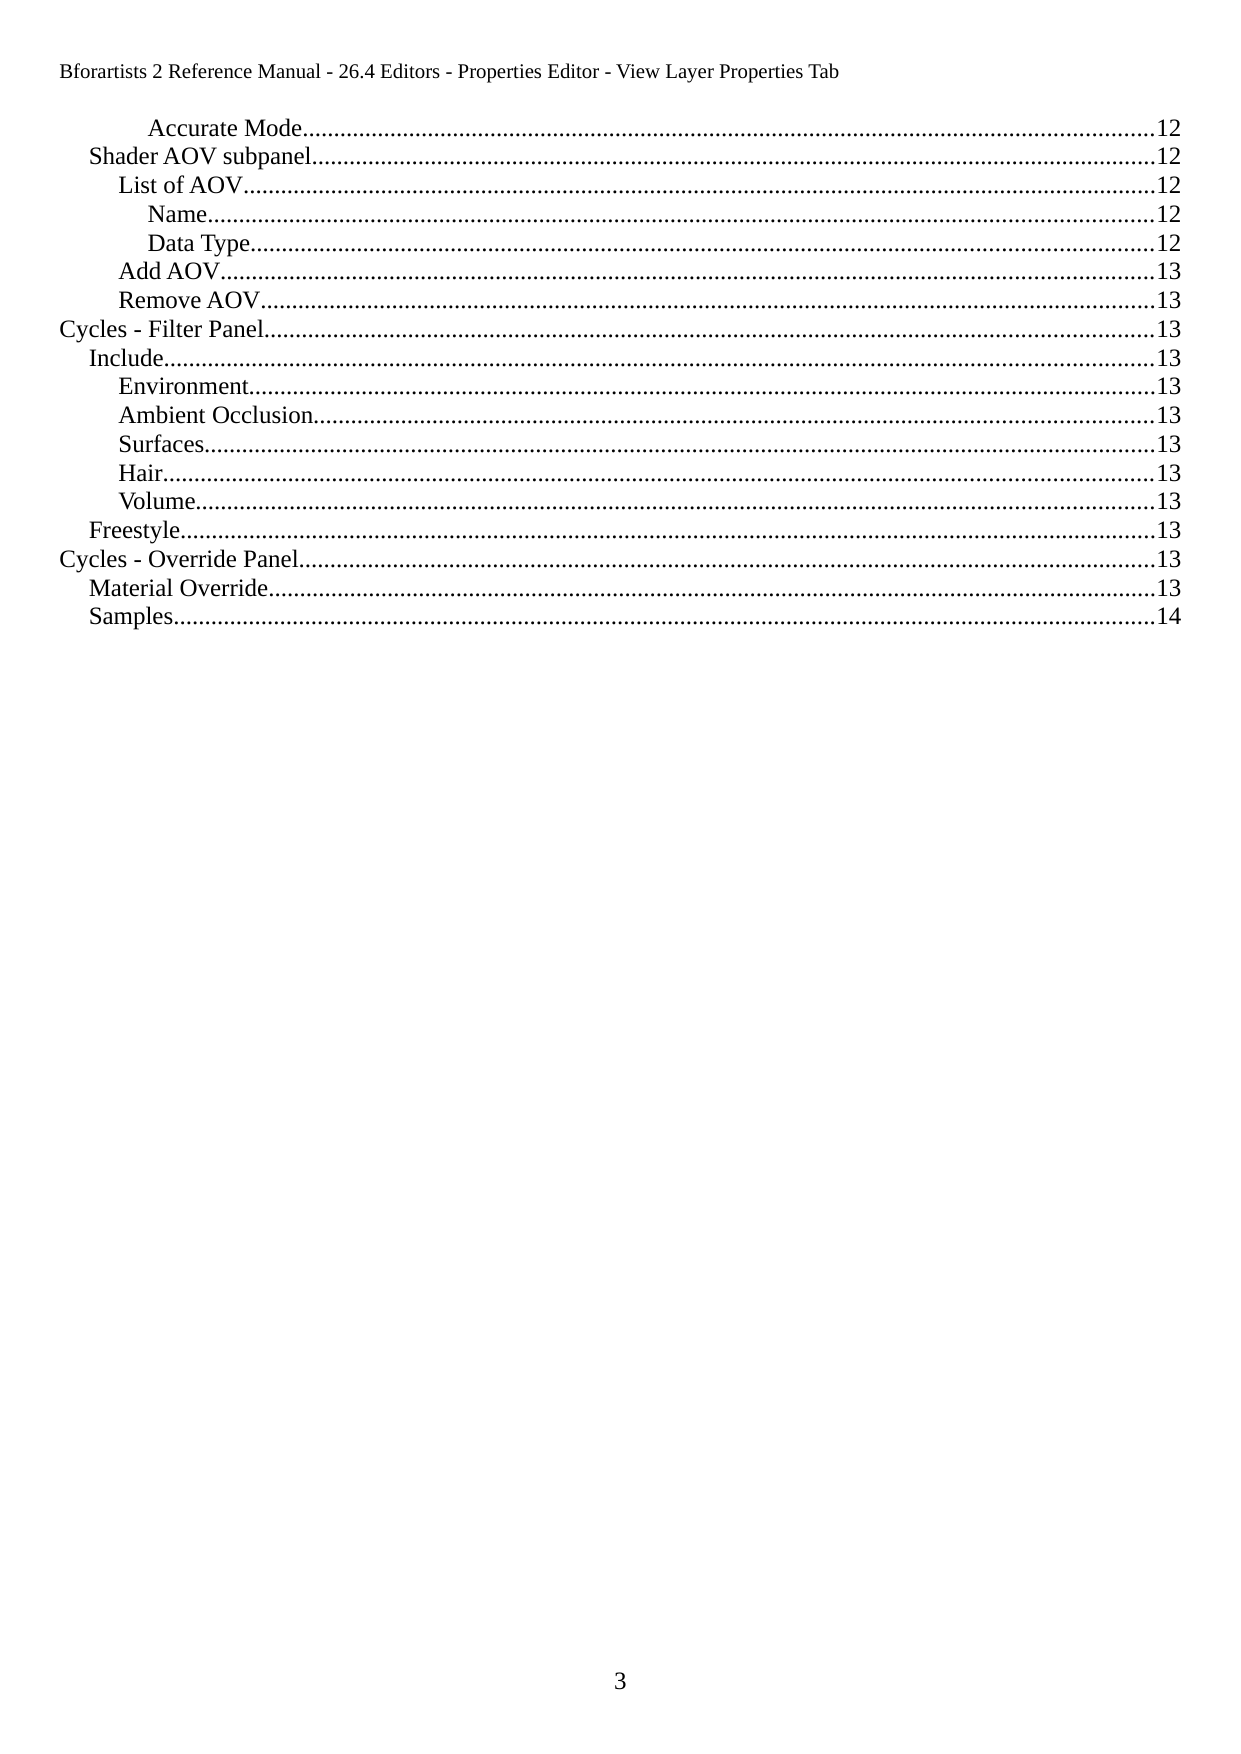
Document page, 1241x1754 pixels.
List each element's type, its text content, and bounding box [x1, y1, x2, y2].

text Name 12 [147, 199, 1181, 228]
text Cycles - Filter Panel 13 [59, 314, 1181, 343]
text Hair 13 [118, 458, 1181, 486]
text Include 13 [88, 343, 1181, 371]
text Shader AOV subpanel 12 [88, 141, 1181, 170]
text Material Override 13 [88, 573, 1181, 601]
text Ambient Occlusion 13 [118, 400, 1181, 429]
text Environment 13 [118, 371, 1181, 400]
text Cycles - Override Panel 13 [59, 544, 1181, 573]
text List of AOV 12 [118, 170, 1181, 199]
text Data Type 12 [147, 228, 1181, 256]
text Volume 13 [118, 486, 1181, 515]
text Remove AOV 13 [118, 285, 1181, 314]
text Accurate Mode 12 [147, 113, 1181, 141]
text Freestyle 13 [88, 515, 1181, 544]
text Add AOV 13 [118, 256, 1181, 285]
text Surfaces 13 [118, 429, 1181, 458]
text Samples 14 [88, 601, 1181, 630]
